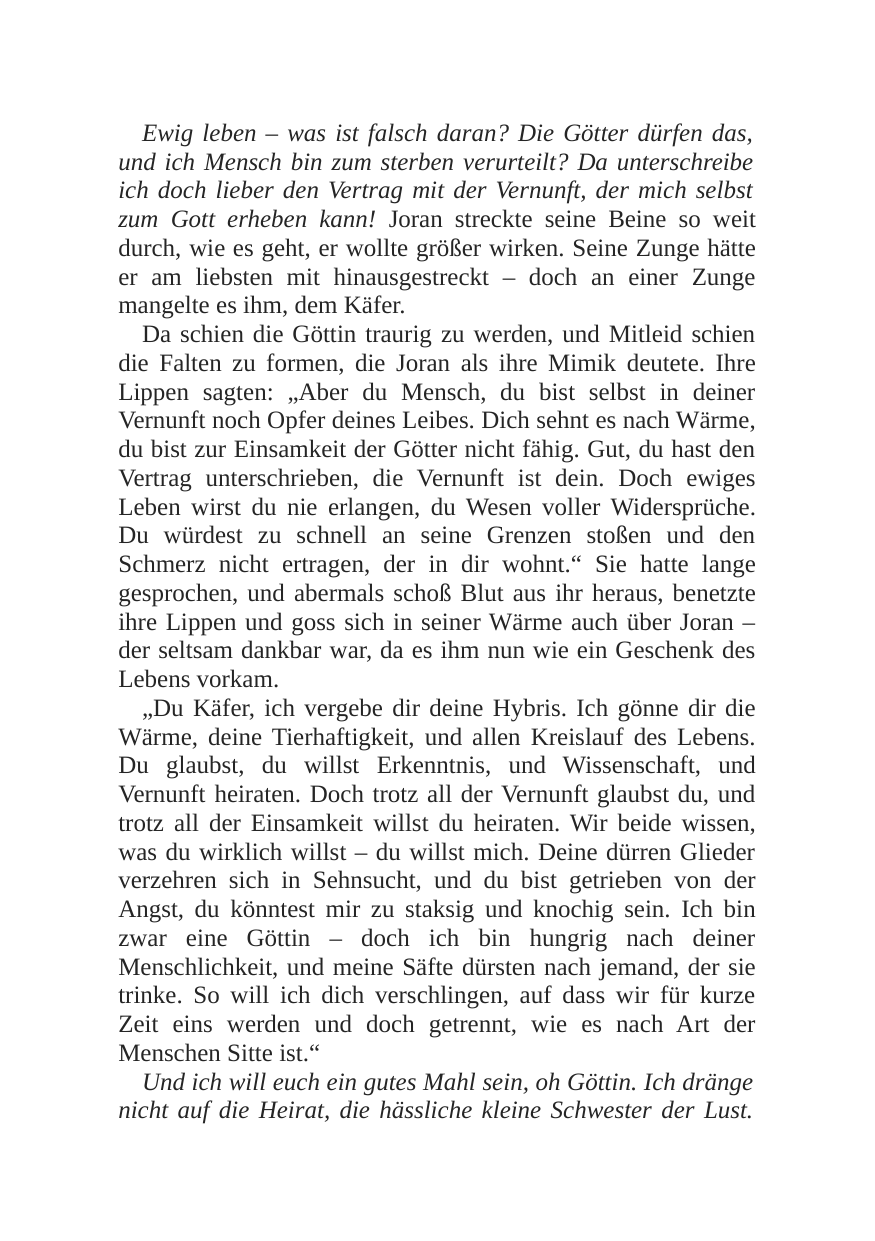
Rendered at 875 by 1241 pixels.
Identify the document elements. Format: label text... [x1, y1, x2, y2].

text Ewig leben – was ist falsch daran? Die Götter dürfen das, und ich Mensch bin zum sterben verurteilt? Da unterschreibe ich doch lieber den Vertrag mit der Vernunft, der mich selbst zum Gott erheben kann! Joran streckte seine Beine so weit durch, wie es geht, er wollte größer wirken. Seine Zunge hätte er am liebsten mit hinausgestreckt – doch an einer Zunge mangelte es ihm, dem Käfer. [118, 118, 756, 319]
text Da schien die Göttin traurig zu werden, und Mitleid schien die Falten zu formen, die Joran als ihre Mimik deutete. Ihre Lippen sagten: „Aber du Mensch, du bist selbst in deiner Vernunft noch Opfer deines Leibes. Dich sehnt es nach Wärme, du bist zur Einsamkeit der Götter nicht fähig. Gut, du hast den Vertrag unterschrieben, die Vernunft ist dein. Doch ewiges Leben wirst du nie erlangen, du Wesen voller Widersprüche. Du würdest zu schnell an seine Grenzen stoßen und den Schmerz nicht ertragen, der in dir wohnt.“ Sie hatte lange gesprochen, und abermals schoß Blut aus ihr heraus, benetzte ihre Lippen und goss sich in seiner Wärme auch über Joran – der seltsam dankbar war, da es ihm nun wie ein Geschenk des Lebens vorkam. [118, 319, 756, 693]
text „Du Käfer, ich vergebe dir deine Hybris. Ich gönne dir die Wärme, deine Tierhaftigkeit, und allen Kreislauf des Lebens. Du glaubst, du willst Erkenntnis, und Wissenschaft, und Vernunft heiraten. Doch trotz all der Vernunft glaubst du, und trotz all der Einsamkeit willst du heiraten. Wir beide wissen, was du wirklich willst – du willst mich. Deine dürren Glieder verzehren sich in Sehnsucht, und du bist getrieben von der Angst, du könntest mir zu staksig und knochig sein. Ich bin zwar eine Göttin – doch ich bin hungrig nach deiner Menschlichkeit, und meine Säfte dürsten nach jemand, der sie trinke. So will ich dich verschlingen, auf dass wir für kurze Zeit eins werden und doch getrennt, wie es nach Art der Menschen Sitte ist.“ [118, 693, 756, 1067]
text Und ich will euch ein gutes Mahl sein, oh Göttin. Ich dränge nicht auf die Heirat, die hässliche kleine Schwester der Lust. [118, 1067, 756, 1124]
